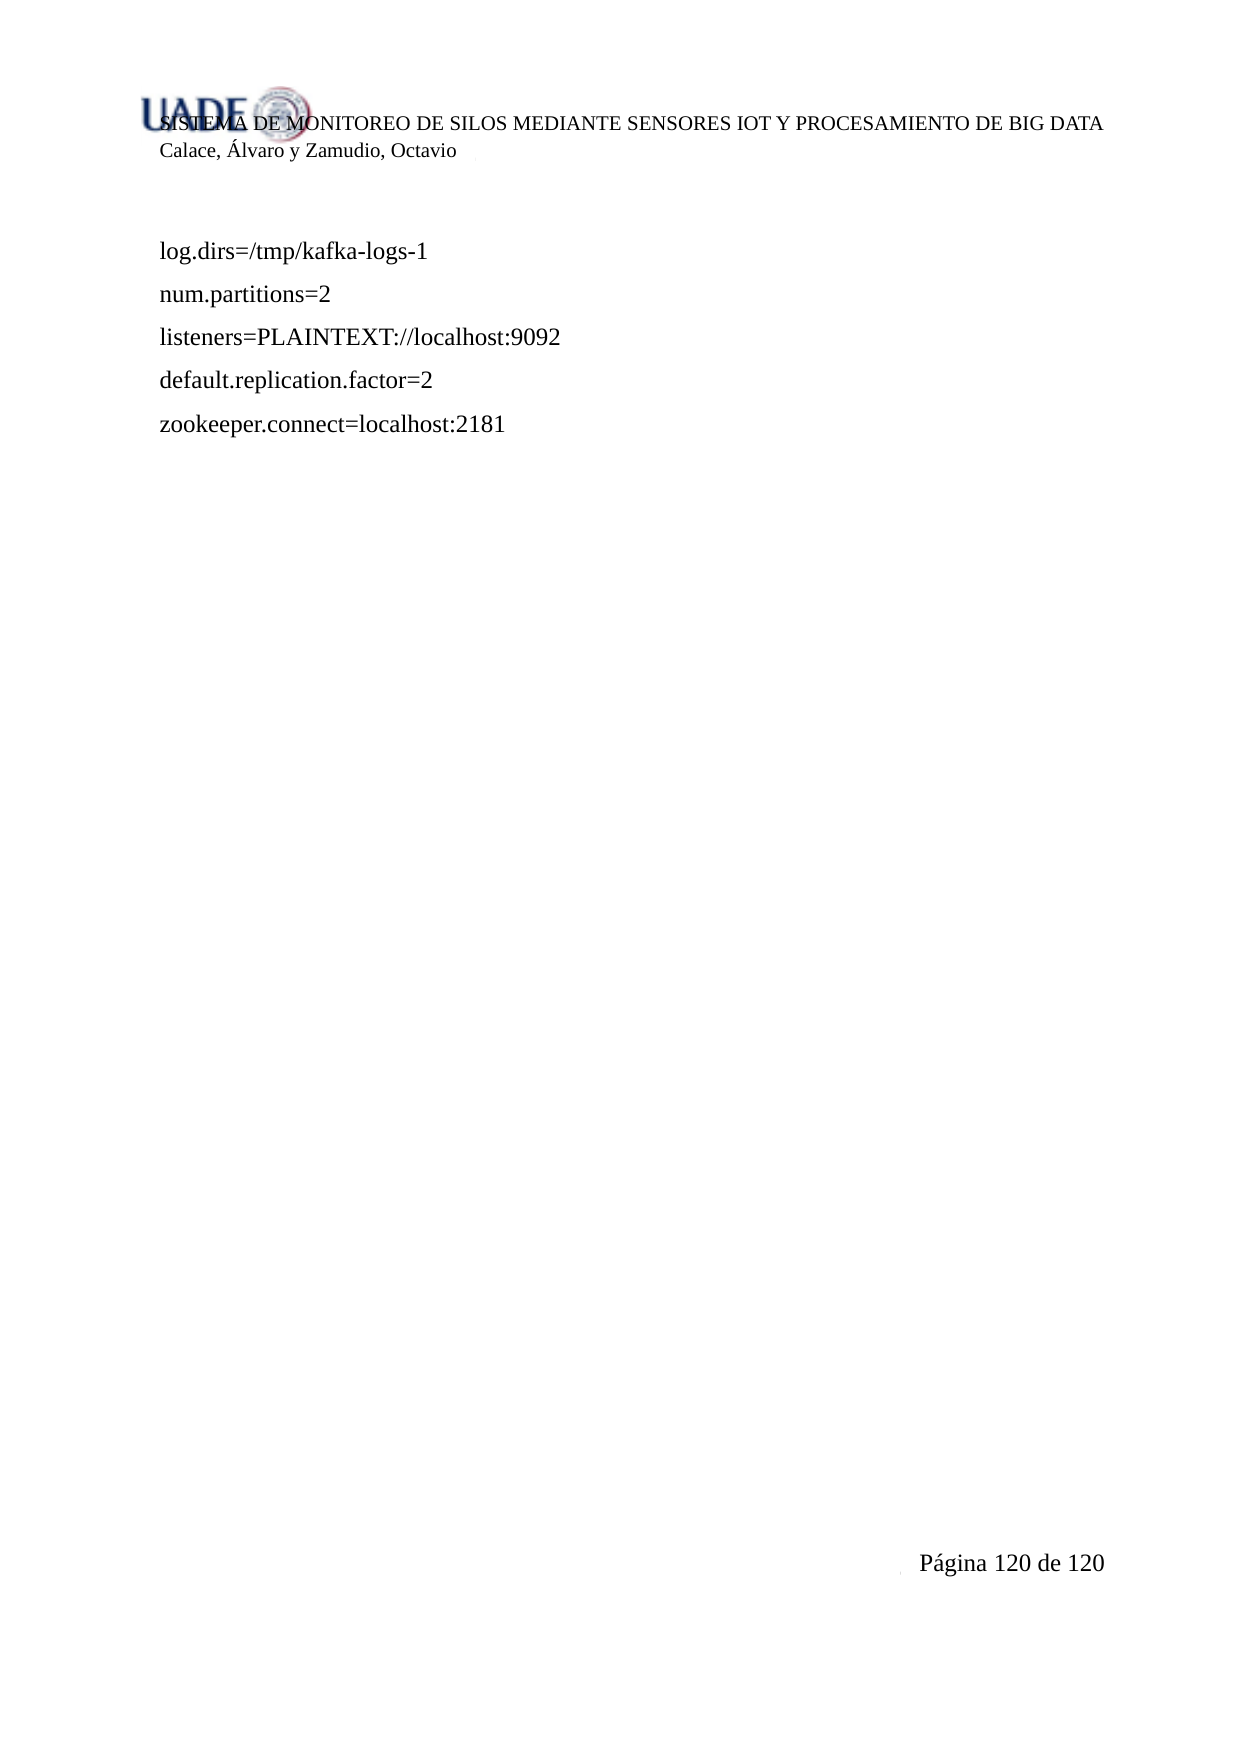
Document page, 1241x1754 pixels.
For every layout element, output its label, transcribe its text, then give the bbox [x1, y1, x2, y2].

text listeners=PLAINTEXT://localhost:9092 [159, 322, 1104, 351]
text zookeeper.connect=localhost:2181 [159, 409, 1104, 437]
picture [140, 86, 314, 146]
text default.replication.factor=2 [159, 366, 1104, 394]
text num.partitions=2 [159, 279, 1104, 308]
text log.dirs=/tmp/kafka-logs-1 [159, 236, 1104, 265]
